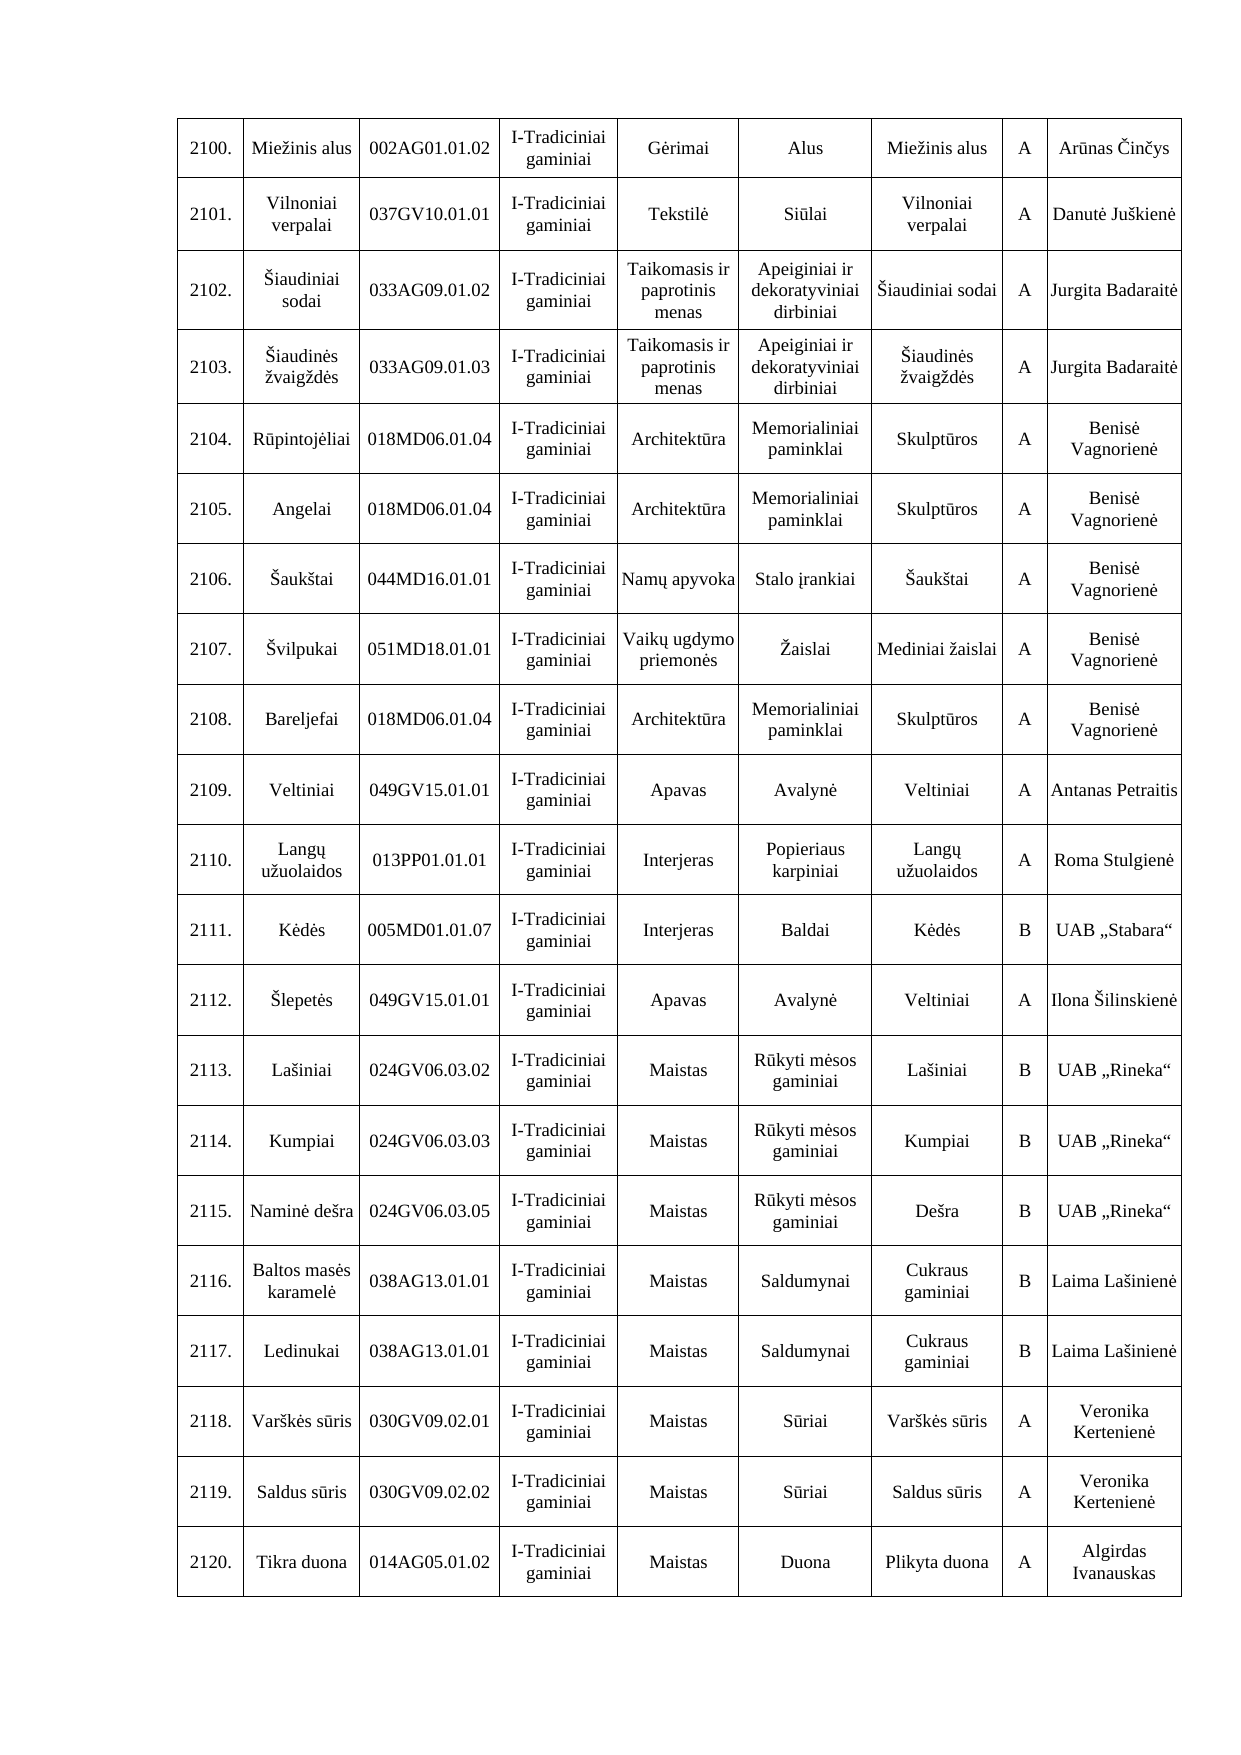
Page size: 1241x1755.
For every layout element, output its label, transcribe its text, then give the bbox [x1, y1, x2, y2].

table_cell 038AG13.01.01 [360, 1316, 499, 1386]
table_cell A [1003, 178, 1047, 249]
table_cell Taikomasis ir paprotinis menas [618, 330, 738, 403]
table_cell Memorialiniai paminklai [739, 404, 871, 473]
table_cell Vilnoniai verpalai [244, 178, 359, 249]
table_cell Kėdės [244, 895, 359, 964]
table_cell I-Tradiciniai gaminiai [500, 1106, 617, 1175]
table_cell Architektūra [618, 404, 738, 473]
table_cell 2118. [178, 1387, 243, 1456]
table_cell Apeiginiai ir dekoratyviniai dirbiniai [739, 251, 871, 329]
table_cell A [1003, 685, 1047, 754]
table_cell 2100. [178, 119, 243, 177]
table_cell Benisė Vagnorienė [1048, 474, 1181, 543]
table_cell Šlepetės [244, 965, 359, 1034]
table_cell I-Tradiciniai gaminiai [500, 1527, 617, 1596]
table_cell Švilpukai [244, 614, 359, 683]
table_cell 051MD18.01.01 [360, 614, 499, 683]
table_cell Memorialiniai paminklai [739, 474, 871, 543]
table_cell Jurgita Badaraitė [1048, 251, 1181, 329]
table_cell Ilona Šilinskienė [1048, 965, 1181, 1034]
table_cell I-Tradiciniai gaminiai [500, 895, 617, 964]
table_cell Rūpintojėliai [244, 404, 359, 473]
table_cell Antanas Petraitis [1048, 755, 1181, 824]
table_cell 2111. [178, 895, 243, 964]
table_cell Baltos masės karamelė [244, 1246, 359, 1315]
table_cell Skulptūros [872, 404, 1002, 473]
table_cell Lašiniai [872, 1036, 1002, 1105]
table_cell A [1003, 1387, 1047, 1456]
table_cell 024GV06.03.02 [360, 1036, 499, 1105]
table_cell I-Tradiciniai gaminiai [500, 1246, 617, 1315]
table_cell Naminė dešra [244, 1176, 359, 1245]
table_cell 2109. [178, 755, 243, 824]
table_cell Siūlai [739, 178, 871, 249]
table_cell I-Tradiciniai gaminiai [500, 1457, 617, 1526]
table_cell Ledinukai [244, 1316, 359, 1386]
table_cell 2103. [178, 330, 243, 403]
table_cell Saldumynai [739, 1246, 871, 1315]
table_cell Tekstilė [618, 178, 738, 249]
table_cell Maistas [618, 1106, 738, 1175]
table_cell Tikra duona [244, 1527, 359, 1596]
table_cell 037GV10.01.01 [360, 178, 499, 249]
table_cell 033AG09.01.03 [360, 330, 499, 403]
table_cell Avalynė [739, 755, 871, 824]
table_cell Veronika Kertenienė [1048, 1387, 1181, 1456]
table_cell UAB „Stabara“ [1048, 895, 1181, 964]
table_cell A [1003, 825, 1047, 894]
table_cell Rūkyti mėsos gaminiai [739, 1036, 871, 1105]
table_cell Miežinis alus [244, 119, 359, 177]
table_cell Lašiniai [244, 1036, 359, 1105]
table_cell 2108. [178, 685, 243, 754]
table_cell 024GV06.03.03 [360, 1106, 499, 1175]
table_cell Kumpiai [244, 1106, 359, 1175]
table_cell 2102. [178, 251, 243, 329]
table_cell Žaislai [739, 614, 871, 683]
table_cell Benisė Vagnorienė [1048, 614, 1181, 683]
table_cell 024GV06.03.05 [360, 1176, 499, 1245]
table_cell B [1003, 1176, 1047, 1245]
table_cell Vilnoniai verpalai [872, 178, 1002, 249]
table_cell Danutė Juškienė [1048, 178, 1181, 249]
table_cell I-Tradiciniai gaminiai [500, 685, 617, 754]
table_cell A [1003, 330, 1047, 403]
table_cell 2105. [178, 474, 243, 543]
table_cell 2110. [178, 825, 243, 894]
table_cell A [1003, 119, 1047, 177]
table_cell Saldumynai [739, 1316, 871, 1386]
table_cell Maistas [618, 1316, 738, 1386]
table_cell Varškės sūris [872, 1387, 1002, 1456]
table_cell Roma Stulgienė [1048, 825, 1181, 894]
table_cell Maistas [618, 1457, 738, 1526]
table_cell 005MD01.01.07 [360, 895, 499, 964]
table_cell Namų apyvoka [618, 544, 738, 613]
table_cell Veltiniai [244, 755, 359, 824]
table_cell Veltiniai [872, 755, 1002, 824]
table_cell Apavas [618, 965, 738, 1034]
table_cell 030GV09.02.02 [360, 1457, 499, 1526]
table_cell A [1003, 404, 1047, 473]
table_cell Maistas [618, 1527, 738, 1596]
table_cell B [1003, 1316, 1047, 1386]
table_cell Maistas [618, 1176, 738, 1245]
table_cell A [1003, 251, 1047, 329]
table_cell Popieriaus karpiniai [739, 825, 871, 894]
table_cell Sūriai [739, 1457, 871, 1526]
table_cell Arūnas Činčys [1048, 119, 1181, 177]
table_cell A [1003, 614, 1047, 683]
table_cell UAB „Rineka“ [1048, 1036, 1181, 1105]
table_cell 030GV09.02.01 [360, 1387, 499, 1456]
table_cell Rūkyti mėsos gaminiai [739, 1106, 871, 1175]
table_cell 2115. [178, 1176, 243, 1245]
table_cell Algirdas Ivanauskas [1048, 1527, 1181, 1596]
table_cell Šiaudinės žvaigždės [244, 330, 359, 403]
table_cell 2104. [178, 404, 243, 473]
table_cell Apavas [618, 755, 738, 824]
table_cell Veltiniai [872, 965, 1002, 1034]
table_cell A [1003, 1457, 1047, 1526]
table_cell 014AG05.01.02 [360, 1527, 499, 1596]
table_cell Gėrimai [618, 119, 738, 177]
table_cell 2117. [178, 1316, 243, 1386]
table_cell Veronika Kertenienė [1048, 1457, 1181, 1526]
table_cell Langų užuolaidos [244, 825, 359, 894]
table_cell I-Tradiciniai gaminiai [500, 404, 617, 473]
table_cell B [1003, 1106, 1047, 1175]
table_cell 2120. [178, 1527, 243, 1596]
table_cell 2112. [178, 965, 243, 1034]
table_cell I-Tradiciniai gaminiai [500, 1387, 617, 1456]
table_cell Taikomasis ir paprotinis menas [618, 251, 738, 329]
table_cell Alus [739, 119, 871, 177]
table_cell 013PP01.01.01 [360, 825, 499, 894]
table_cell A [1003, 474, 1047, 543]
table_cell Benisė Vagnorienė [1048, 404, 1181, 473]
table_cell 049GV15.01.01 [360, 965, 499, 1034]
table_cell A [1003, 965, 1047, 1034]
table_cell Benisė Vagnorienė [1048, 685, 1181, 754]
table_cell Dešra [872, 1176, 1002, 1245]
table_cell Langų užuolaidos [872, 825, 1002, 894]
table_cell I-Tradiciniai gaminiai [500, 965, 617, 1034]
table_cell I-Tradiciniai gaminiai [500, 755, 617, 824]
table_cell Cukraus gaminiai [872, 1316, 1002, 1386]
table_cell 044MD16.01.01 [360, 544, 499, 613]
table_cell Kumpiai [872, 1106, 1002, 1175]
table_cell I-Tradiciniai gaminiai [500, 614, 617, 683]
table_cell A [1003, 755, 1047, 824]
table_cell B [1003, 1036, 1047, 1105]
table_cell Vaikų ugdymo priemonės [618, 614, 738, 683]
table_cell Architektūra [618, 685, 738, 754]
table_cell Bareljefai [244, 685, 359, 754]
table_cell UAB „Rineka“ [1048, 1106, 1181, 1175]
table_cell Interjeras [618, 825, 738, 894]
table_cell I-Tradiciniai gaminiai [500, 544, 617, 613]
table_cell I-Tradiciniai gaminiai [500, 251, 617, 329]
table_cell UAB „Rineka“ [1048, 1176, 1181, 1245]
table_cell Maistas [618, 1387, 738, 1456]
table_cell I-Tradiciniai gaminiai [500, 825, 617, 894]
table_cell Maistas [618, 1246, 738, 1315]
table_cell Šaukštai [872, 544, 1002, 613]
table_cell Plikyta duona [872, 1527, 1002, 1596]
table_cell Stalo įrankiai [739, 544, 871, 613]
table_cell Apeiginiai ir dekoratyviniai dirbiniai [739, 330, 871, 403]
table_cell Varškės sūris [244, 1387, 359, 1456]
table_cell 2101. [178, 178, 243, 249]
table_cell 033AG09.01.02 [360, 251, 499, 329]
table_cell Jurgita Badaraitė [1048, 330, 1181, 403]
table_cell I-Tradiciniai gaminiai [500, 178, 617, 249]
table_cell Šiaudiniai sodai [244, 251, 359, 329]
table_cell Mediniai žaislai [872, 614, 1002, 683]
table_cell 2106. [178, 544, 243, 613]
table_cell Saldus sūris [244, 1457, 359, 1526]
table_cell I-Tradiciniai gaminiai [500, 1176, 617, 1245]
table_cell Maistas [618, 1036, 738, 1105]
table_cell 018MD06.01.04 [360, 685, 499, 754]
table_cell 2119. [178, 1457, 243, 1526]
table_cell Interjeras [618, 895, 738, 964]
table_cell Kėdės [872, 895, 1002, 964]
table_cell I-Tradiciniai gaminiai [500, 330, 617, 403]
table_cell 2116. [178, 1246, 243, 1315]
table_cell A [1003, 1527, 1047, 1596]
table_cell Avalynė [739, 965, 871, 1034]
table_cell Šiaudiniai sodai [872, 251, 1002, 329]
table_cell 2113. [178, 1036, 243, 1105]
table_cell I-Tradiciniai gaminiai [500, 1316, 617, 1386]
table_cell I-Tradiciniai gaminiai [500, 1036, 617, 1105]
table_cell A [1003, 544, 1047, 613]
table_cell Šiaudinės žvaigždės [872, 330, 1002, 403]
table_cell 018MD06.01.04 [360, 404, 499, 473]
table_cell 002AG01.01.02 [360, 119, 499, 177]
table_cell 2107. [178, 614, 243, 683]
table_cell Sūriai [739, 1387, 871, 1456]
table_cell 038AG13.01.01 [360, 1246, 499, 1315]
table_cell 018MD06.01.04 [360, 474, 499, 543]
table_cell Laima Lašinienė [1048, 1246, 1181, 1315]
table_cell I-Tradiciniai gaminiai [500, 474, 617, 543]
table_cell Angelai [244, 474, 359, 543]
table_cell Skulptūros [872, 474, 1002, 543]
table_cell Miežinis alus [872, 119, 1002, 177]
table_cell Saldus sūris [872, 1457, 1002, 1526]
table_cell Baldai [739, 895, 871, 964]
table_cell Šaukštai [244, 544, 359, 613]
table_cell Memorialiniai paminklai [739, 685, 871, 754]
table_cell I-Tradiciniai gaminiai [500, 119, 617, 177]
table_cell Skulptūros [872, 685, 1002, 754]
table_cell 049GV15.01.01 [360, 755, 499, 824]
table_cell Cukraus gaminiai [872, 1246, 1002, 1315]
table_cell B [1003, 1246, 1047, 1315]
table_cell Benisė Vagnorienė [1048, 544, 1181, 613]
table_cell B [1003, 895, 1047, 964]
table_cell Duona [739, 1527, 871, 1596]
table_cell Laima Lašinienė [1048, 1316, 1181, 1386]
table_cell Architektūra [618, 474, 738, 543]
table_cell 2114. [178, 1106, 243, 1175]
table_cell Rūkyti mėsos gaminiai [739, 1176, 871, 1245]
